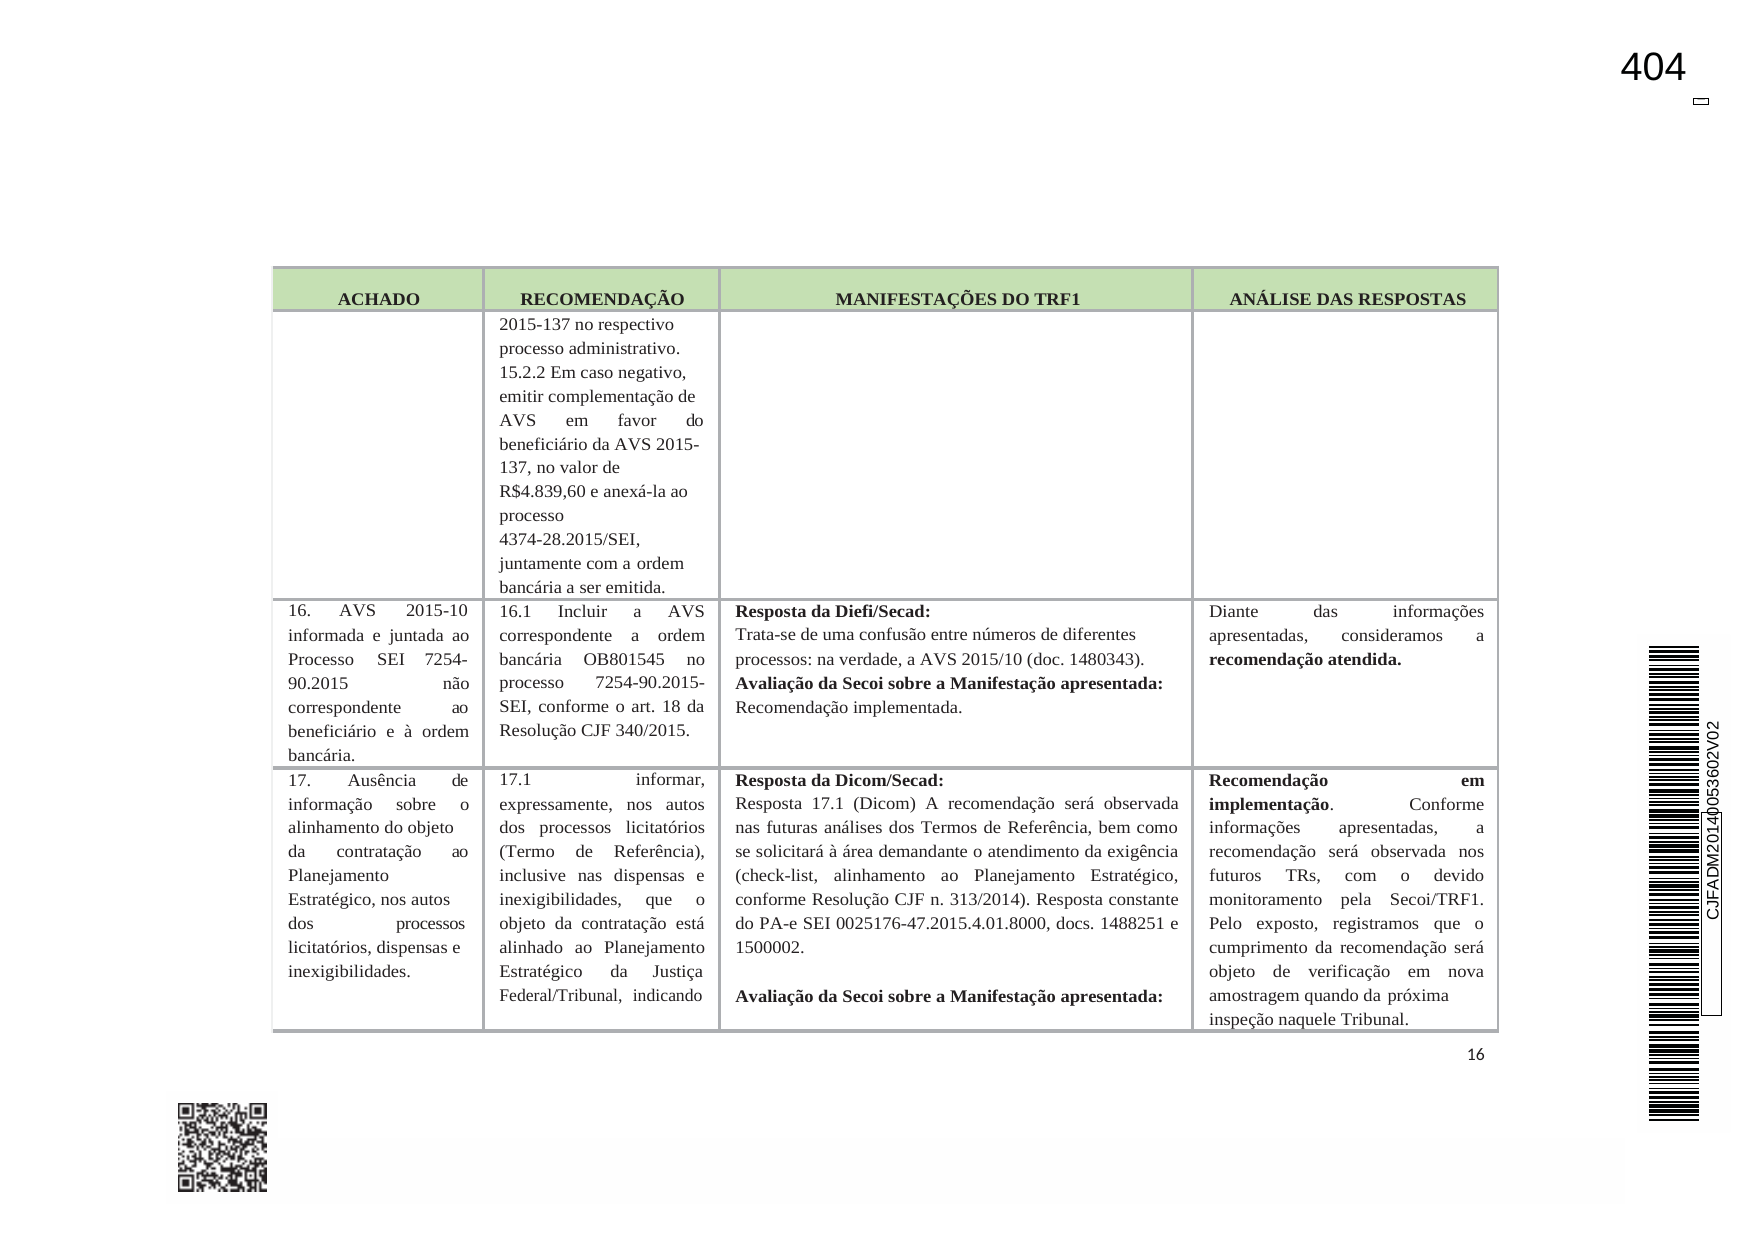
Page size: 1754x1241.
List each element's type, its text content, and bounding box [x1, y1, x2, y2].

table_cell Resposta da Diefi/Secad: Trata-se de uma confusão entre números de diferentes processos: na verdade, a AVS 2015/10 (doc. 1480343). Avaliação da Secoi sobre a Manifestação apresentada: Recomendação implementada. [721, 601, 1191, 766]
table_header MANIFESTAÇÕES DO TRF1 [721, 269, 1191, 309]
table_cell Recomendação em implementação. Conforme informações apresentadas, a recomendação será observada nos futuros TRs, com o devido monitoramento pela Secoi/TRF1. Pelo exposto, registramos que o cumprimento da recomendação será objeto de verificação em nova amostragem quando da próxima inspeção naquele Tribunal. [1194, 770, 1497, 1029]
picture [178, 1103, 267, 1192]
text 16 [0, 1043, 1484, 1064]
table_cell 16.1 Incluir a AVS correspondente a ordem bancária OB801545 no processo 7254-90.2015- SEI, conforme o art. 18 da Resolução CJF 340/2015. [485, 601, 718, 766]
table_cell 17. Ausência de informação sobre o alinhamento do objeto da contratação ao Planejamento Estratégico, nos autos dos processos licitatórios, dispensas e inexigibilidades. [273, 770, 482, 1029]
table_cell [273, 312, 482, 597]
table_cell 17.1 informar, expressamente, nos autos dos processos licitatórios (Termo de Referência), inclusive nas dispensas e inexigibilidades, que o objeto da contratação está alinhado ao Planejamento Estratégico da Justiça Federal/Tribunal, indicando [485, 770, 718, 1029]
table_cell 16. AVS 2015-10 informada e juntada ao Processo SEI 7254- 90.2015 não correspondente ao beneficiário e à ordem bancária. [273, 601, 482, 766]
table_header ANÁLISE DAS RESPOSTAS [1194, 269, 1497, 309]
table_header ACHADO [273, 269, 482, 309]
table_cell [721, 312, 1191, 597]
table_header RECOMENDAÇÃO [485, 269, 718, 309]
table_cell 2015-137 no respectivo processo administrativo. 15.2.2 Em caso negativo, emitir complementação de AVS em favor do beneficiário da AVS 2015- 137, no valor de R$4.839,60 e anexá-la ao processo 4374-28.2015/SEI, juntamente com a ordem bancária a ser emitida. [485, 312, 718, 597]
table_cell [1194, 312, 1497, 597]
table_cell Diante das informações apresentadas, consideramos a recomendação atendida. [1194, 601, 1497, 766]
table_cell Resposta da Dicom/Secad: Resposta 17.1 (Dicom) A recomendação será observada nas futuras análises dos Termos de Referência, bem como se solicitará à área demandante o atendimento da exigência (check-list, alinhamento ao Planejamento Estratégico, conforme Resolução CJF n. 313/2014). Resposta constante do PA-e SEI 0025176-47.2015.4.01.8000, docs. 1488251 e 1500002. Avaliação da Secoi sobre a Manifestação apresentada: [721, 770, 1191, 1029]
